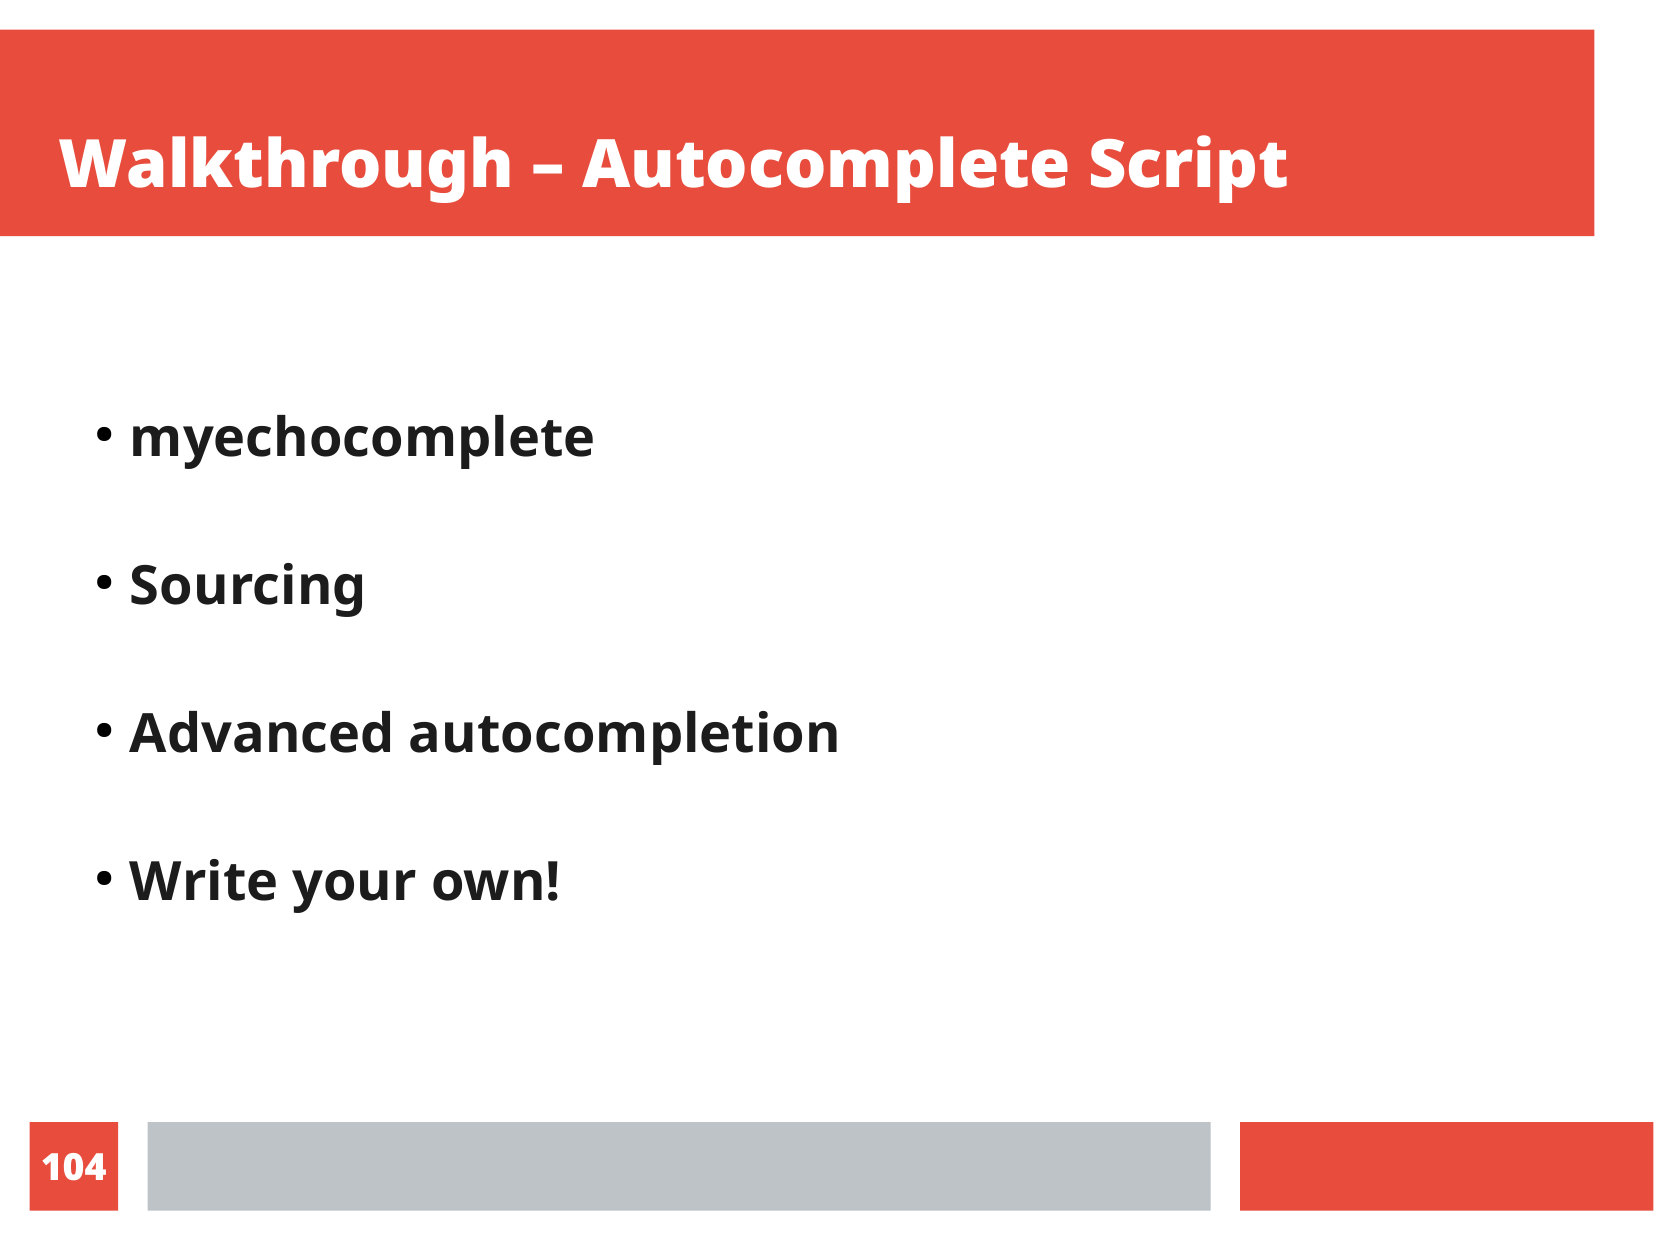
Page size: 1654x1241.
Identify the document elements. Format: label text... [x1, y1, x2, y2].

subtitle myechocomplete Sourcing Advanced autocompletion Write your own! [59, 324, 1565, 1093]
title Walkthrough – Autocomplete Script [59, 59, 1595, 207]
